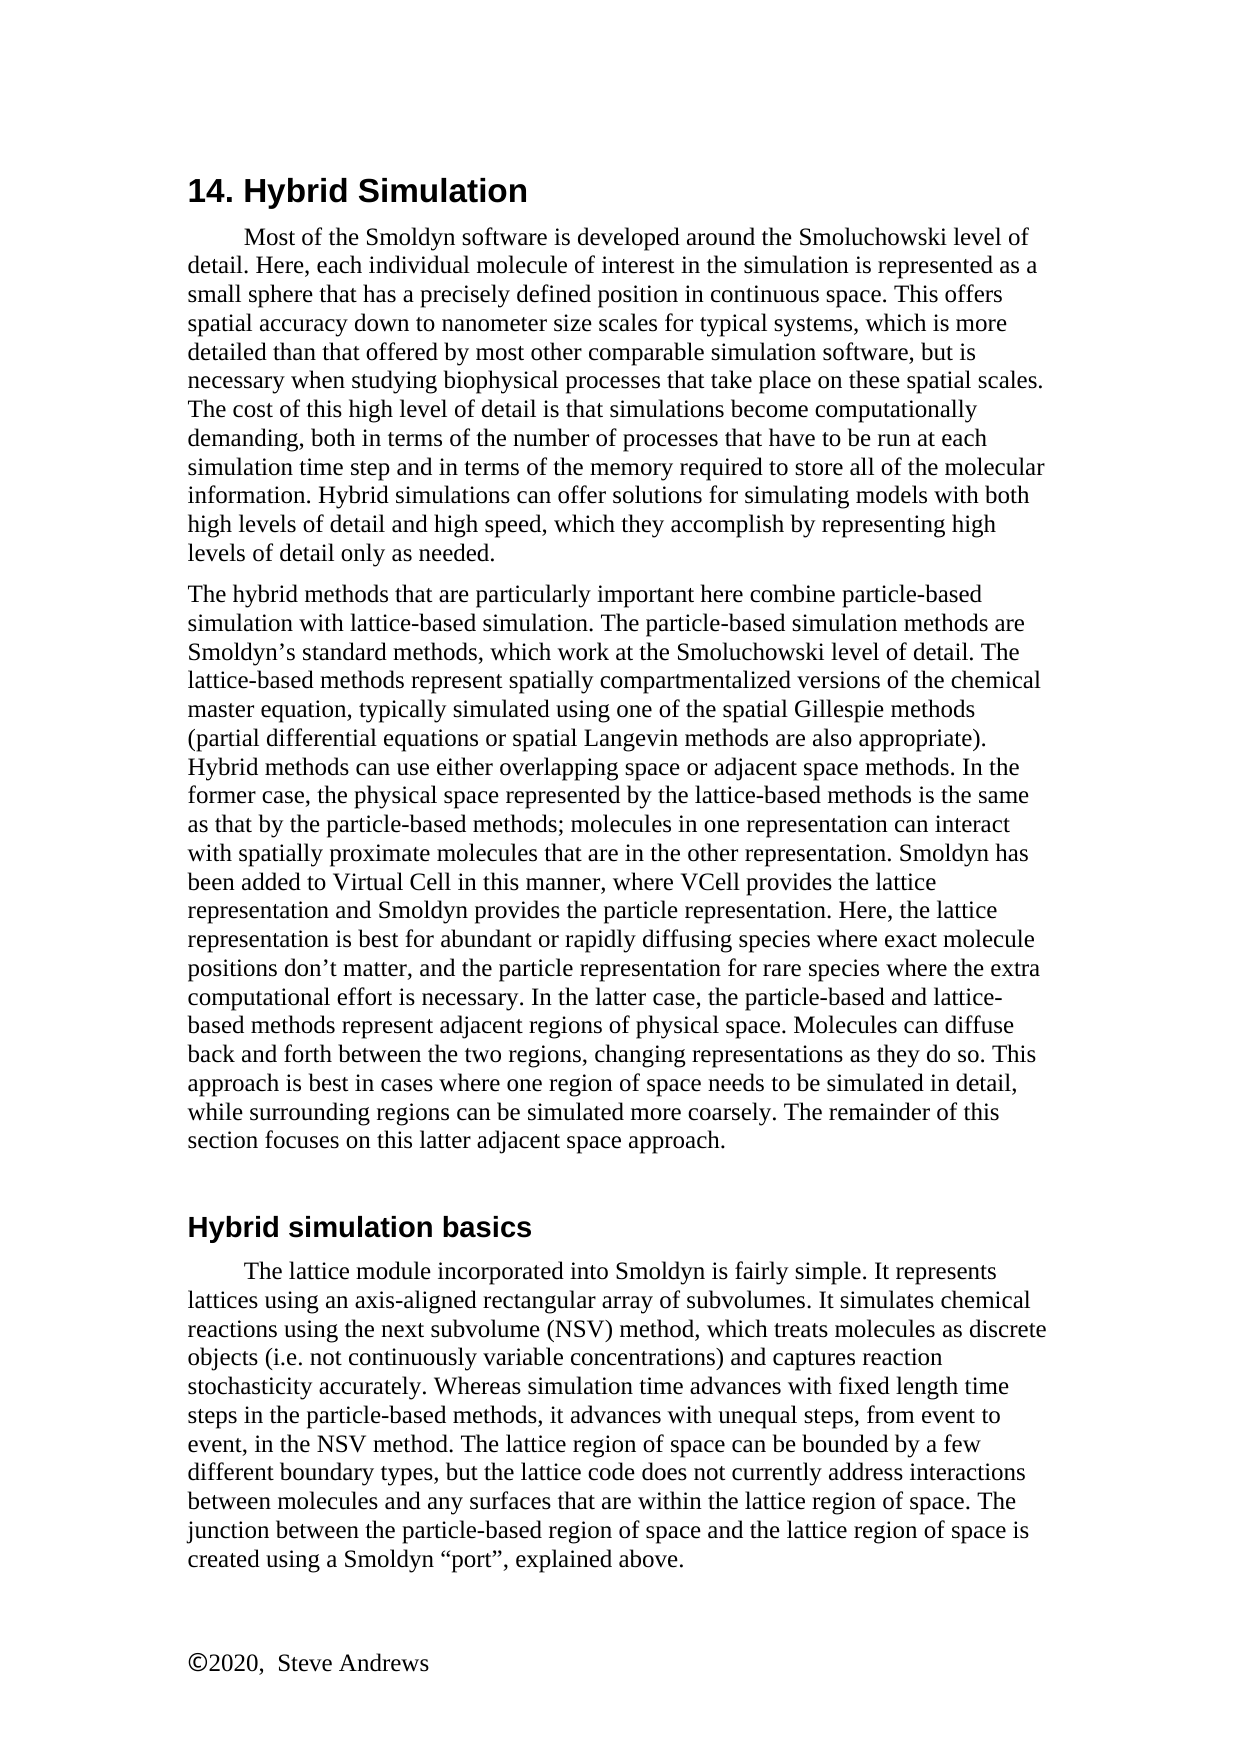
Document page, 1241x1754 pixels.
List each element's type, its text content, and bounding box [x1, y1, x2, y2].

subtitle Hybrid simulation basics [187, 1210, 1053, 1244]
text Most of the Smoldyn software is developed around the Smoluchowski level of detail. Here, each individual molecule of interest in the simulation is represented as a small sphere that has a precisely defined position in continuous space. This offers spatial accuracy down to nanometer size scales for typical systems, which is more detailed than that offered by most other comparable simulation software, but is necessary when studying biophysical processes that take place on these spatial scales. The cost of this high level of detail is that simulations become computationally demanding, both in terms of the number of processes that have to be run at each simulation time step and in terms of the memory required to store all of the molecular information. Hybrid simulations can offer solutions for simulating models with both high levels of detail and high speed, which they accomplish by representing high levels of detail only as needed. [187, 222, 1053, 567]
text The hybrid methods that are particularly important here combine particle-based simulation with lattice-based simulation. The particle-based simulation methods are Smoldyn’s standard methods, which work at the Smoluchowski level of detail. The lattice-based methods represent spatially compartmentalized versions of the chemical master equation, typically simulated using one of the spatial Gillespie methods (partial differential equations or spatial Langevin methods are also appropriate). Hybrid methods can use either overlapping space or adjacent space methods. In the former case, the physical space represented by the lattice-based methods is the same as that by the particle-based methods; molecules in one representation can interact with spatially proximate molecules that are in the other representation. Smoldyn has been added to Virtual Cell in this manner, where VCell provides the lattice representation and Smoldyn provides the particle representation. Here, the lattice representation is best for abundant or rapidly diffusing species where exact molecule positions don’t matter, and the particle representation for rare species where the extra computational effort is necessary. In the latter case, the particle-based and lattice-based methods represent adjacent regions of physical space. Molecules can diffuse back and forth between the two regions, changing representations as they do so. This approach is best in cases where one region of space needs to be simulated in detail, while surrounding regions can be simulated more coarsely. The remainder of this section focuses on this latter adjacent space approach. [187, 579, 1053, 1154]
text The lattice module incorporated into Smoldyn is fairly simple. It represents lattices using an axis-aligned rectangular array of subvolumes. It simulates chemical reactions using the next subvolume (NSV) method, which treats molecules as discrete objects (i.e. not continuously variable concentrations) and captures reaction stochasticity accurately. Whereas simulation time advances with fixed length time steps in the particle-based methods, it advances with unequal steps, from event to event, in the NSV method. The lattice region of space can be bounded by a few different boundary types, but the lattice code does not currently address interactions between molecules and any surfaces that are within the lattice region of space. The junction between the particle-based region of space and the lattice region of space is created using a Smoldyn “port”, explained above. [187, 1256, 1053, 1572]
subtitle 14. Hybrid Simulation [187, 171, 1053, 209]
